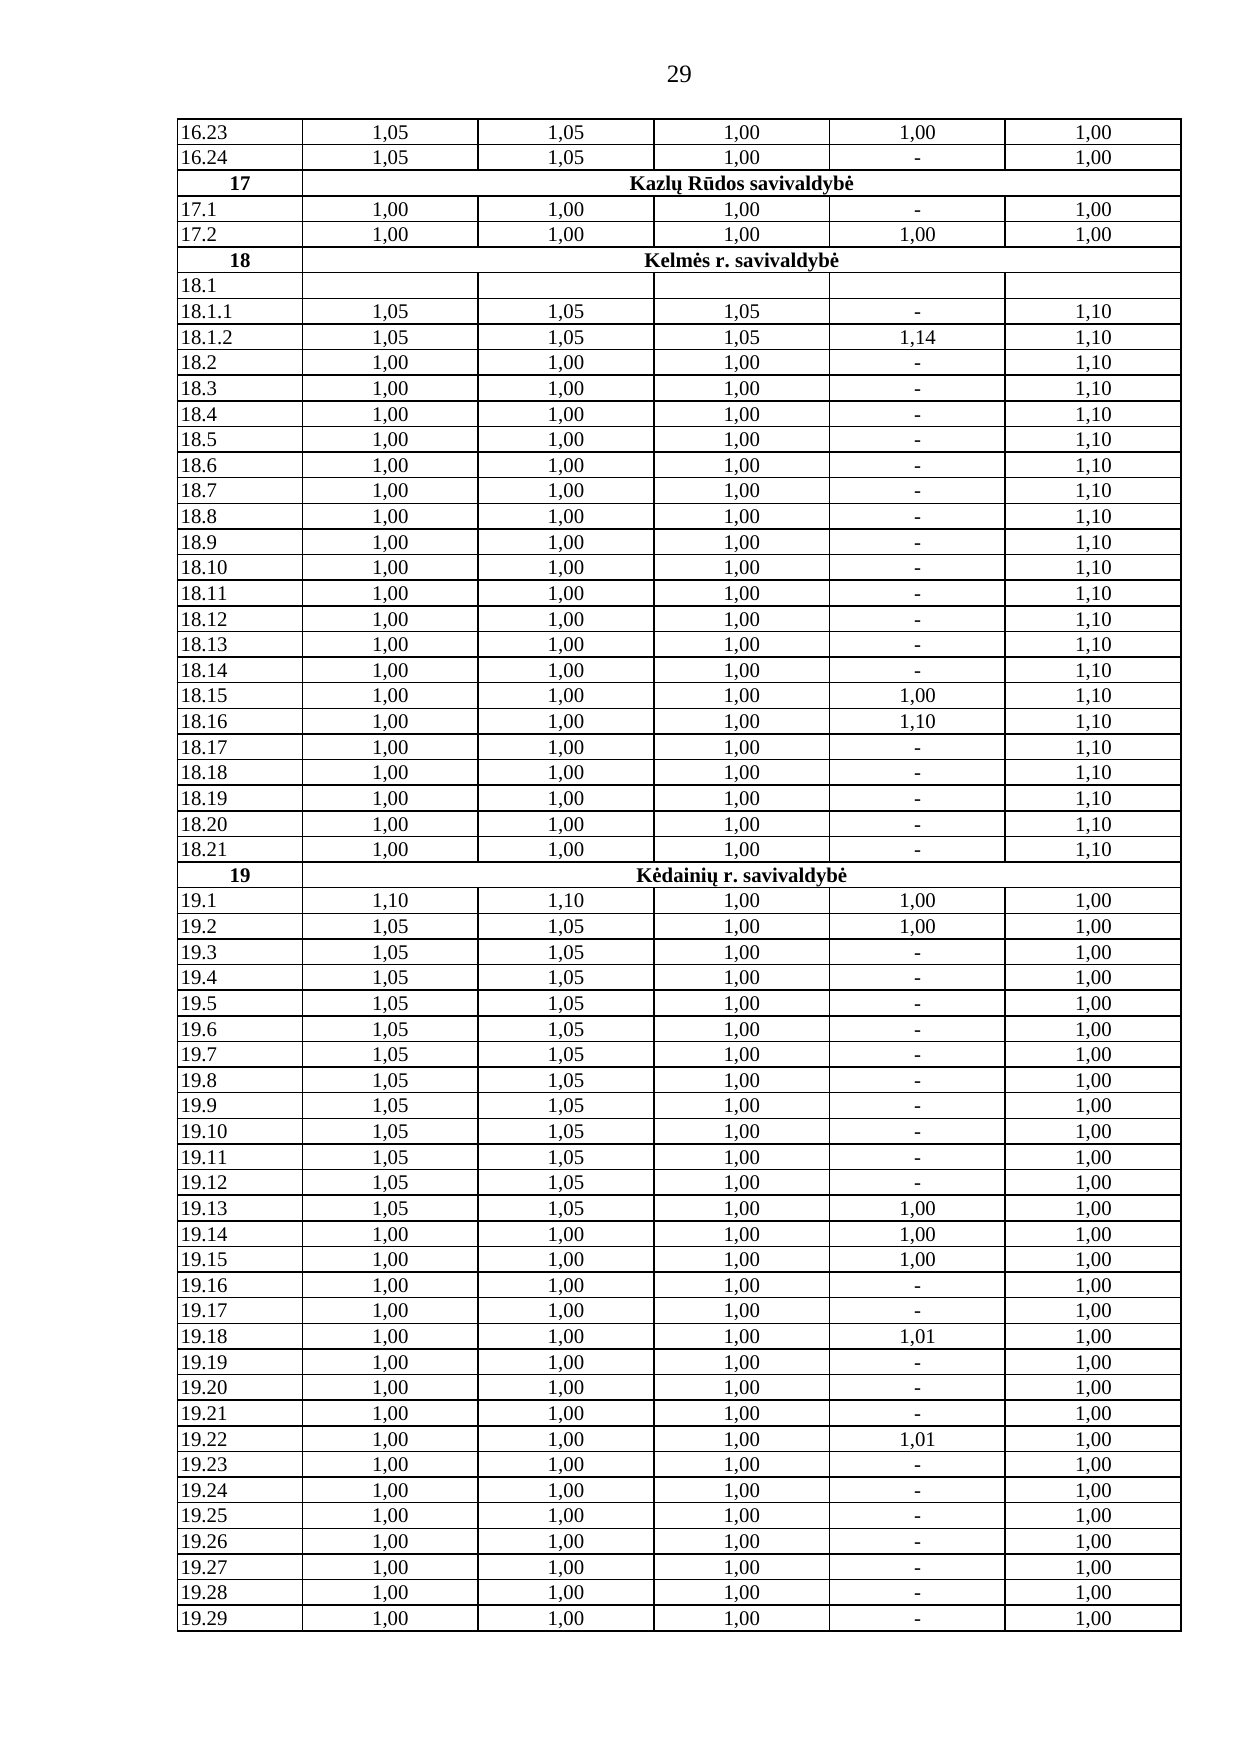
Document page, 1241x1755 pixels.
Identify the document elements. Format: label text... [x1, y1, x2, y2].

table_cell - [830, 607, 1004, 631]
table_cell 1,00 [479, 1375, 653, 1399]
table_cell 1,00 [479, 453, 653, 477]
table_cell 1,00 [655, 607, 829, 631]
table_cell 1,00 [655, 658, 829, 682]
table_cell 1,00 [303, 1247, 477, 1271]
table_cell 1,00 [655, 581, 829, 605]
table_cell 18.18 [178, 760, 302, 784]
table_cell 19.4 [178, 965, 302, 989]
table_cell 19.29 [178, 1606, 302, 1630]
table_cell 1,00 [479, 683, 653, 707]
table_cell 18.15 [178, 683, 302, 707]
table_cell 19.12 [178, 1170, 302, 1194]
table_cell 1,00 [479, 632, 653, 656]
table_cell 1,00 [655, 197, 829, 221]
table_cell 1,00 [1006, 1452, 1180, 1476]
table_cell Kelmės r. savivaldybė [303, 248, 1180, 272]
table_cell 1,05 [479, 1093, 653, 1117]
table_cell 1,00 [303, 530, 477, 554]
table_cell 1,00 [1006, 1503, 1180, 1527]
table_cell 19.13 [178, 1196, 302, 1220]
table_cell 1,00 [1006, 1580, 1180, 1604]
table_cell 1,00 [479, 530, 653, 554]
table_cell 1,00 [655, 453, 829, 477]
table_cell 1,05 [303, 1093, 477, 1117]
table_cell 1,10 [1006, 632, 1180, 656]
table_cell 1,05 [303, 940, 477, 964]
table_cell 19.5 [178, 991, 302, 1015]
table_cell 18.13 [178, 632, 302, 656]
table_cell - [830, 504, 1004, 528]
table_cell - [830, 350, 1004, 374]
table_cell 1,05 [479, 1068, 653, 1092]
table_cell 1,05 [479, 299, 653, 323]
table_cell 1,00 [479, 1222, 653, 1246]
table_cell 19 [178, 863, 302, 887]
table_cell 1,10 [1006, 453, 1180, 477]
table_cell 1,00 [303, 1427, 477, 1451]
table_cell - [830, 427, 1004, 451]
table_cell 1,00 [830, 1222, 1004, 1246]
table_cell - [830, 632, 1004, 656]
table_cell - [830, 1478, 1004, 1502]
table_cell - [830, 1119, 1004, 1143]
table_cell 1,00 [303, 197, 477, 221]
table_cell 1,00 [303, 1401, 477, 1425]
table_cell 18.3 [178, 376, 302, 400]
table_cell 1,00 [303, 837, 477, 861]
table_cell 17 [178, 171, 302, 195]
table_cell 1,00 [655, 735, 829, 759]
table_cell 1,00 [655, 1222, 829, 1246]
table_cell 1,00 [830, 1196, 1004, 1220]
table_cell 19.3 [178, 940, 302, 964]
table_cell 1,10 [1006, 555, 1180, 579]
table_cell 1,00 [655, 530, 829, 554]
table_cell - [830, 197, 1004, 221]
table_cell - [830, 145, 1004, 169]
table_cell 1,00 [655, 145, 829, 169]
table_cell 1,00 [1006, 1350, 1180, 1374]
table_cell 1,00 [655, 222, 829, 246]
table_cell [830, 273, 1004, 297]
table_cell - [830, 1093, 1004, 1117]
table_cell 19.27 [178, 1555, 302, 1579]
table_cell 1,00 [655, 1170, 829, 1194]
table_cell 1,00 [479, 581, 653, 605]
table_cell 1,00 [1006, 197, 1180, 221]
table_cell 19.17 [178, 1298, 302, 1322]
table_cell 1,00 [830, 683, 1004, 707]
table_cell - [830, 786, 1004, 810]
table_cell 1,00 [303, 402, 477, 426]
table_cell 1,00 [1006, 940, 1180, 964]
table_cell 1,00 [655, 914, 829, 938]
table_cell 1,00 [830, 914, 1004, 938]
table_cell 1,00 [1006, 1145, 1180, 1169]
table_cell 1,00 [479, 1273, 653, 1297]
table_cell 1,05 [655, 299, 829, 323]
table_cell 1,00 [479, 1247, 653, 1271]
table_cell 1,00 [655, 632, 829, 656]
table_cell 1,05 [303, 965, 477, 989]
table_cell 1,00 [655, 376, 829, 400]
table_cell 1,00 [479, 504, 653, 528]
table_cell - [830, 402, 1004, 426]
table_cell 1,00 [655, 1401, 829, 1425]
table_cell 1,10 [1006, 786, 1180, 810]
table_cell Kėdainių r. savivaldybė [303, 863, 1180, 887]
table_cell 19.11 [178, 1145, 302, 1169]
table_cell 1,10 [1006, 478, 1180, 502]
table_cell - [830, 299, 1004, 323]
table_cell 1,00 [479, 760, 653, 784]
table_cell 1,00 [479, 222, 653, 246]
table_cell 1,05 [479, 145, 653, 169]
table_cell 1,05 [303, 1068, 477, 1092]
table_cell [655, 273, 829, 297]
table_cell 1,05 [303, 120, 477, 144]
table_cell - [830, 940, 1004, 964]
table_cell 1,00 [830, 1247, 1004, 1271]
table_cell 1,00 [655, 786, 829, 810]
table_cell 1,05 [303, 914, 477, 938]
table_cell 1,00 [1006, 1170, 1180, 1194]
table_cell 19.20 [178, 1375, 302, 1399]
table_cell 1,05 [479, 325, 653, 349]
table_cell 1,05 [303, 325, 477, 349]
table_cell [1006, 273, 1180, 297]
table_cell 1,10 [1006, 607, 1180, 631]
table_cell 1,00 [303, 222, 477, 246]
table_cell 1,05 [479, 1017, 653, 1041]
table_cell 19.22 [178, 1427, 302, 1451]
table_cell 1,00 [1006, 965, 1180, 989]
table_cell 1,00 [479, 478, 653, 502]
table_cell 1,00 [655, 1580, 829, 1604]
table_cell 1,00 [479, 1350, 653, 1374]
table_cell 1,00 [655, 683, 829, 707]
table_cell 1,00 [655, 760, 829, 784]
table_cell 1,00 [655, 940, 829, 964]
table_cell 1,00 [1006, 120, 1180, 144]
table_cell 19.9 [178, 1093, 302, 1117]
table_cell 1,10 [1006, 350, 1180, 374]
table_cell 1,00 [1006, 1222, 1180, 1246]
table_cell - [830, 1042, 1004, 1066]
table_cell 1,00 [303, 1478, 477, 1502]
table_cell 1,00 [655, 1017, 829, 1041]
table_cell 1,00 [303, 1273, 477, 1297]
table_cell 1,00 [303, 1298, 477, 1322]
table_cell 18.14 [178, 658, 302, 682]
table_cell 1,00 [303, 1580, 477, 1604]
table_cell - [830, 453, 1004, 477]
table_cell 1,00 [1006, 1375, 1180, 1399]
table_cell 1,00 [1006, 145, 1180, 169]
table_cell 1,00 [479, 812, 653, 836]
table_cell 1,05 [303, 1196, 477, 1220]
table_cell 18.17 [178, 735, 302, 759]
table_cell - [830, 658, 1004, 682]
table_cell 1,00 [1006, 1247, 1180, 1271]
table_cell 1,00 [479, 1478, 653, 1502]
table_cell 1,00 [479, 735, 653, 759]
table_cell 19.1 [178, 888, 302, 912]
table_cell 18.16 [178, 709, 302, 733]
table_cell 1,00 [830, 222, 1004, 246]
table_cell - [830, 478, 1004, 502]
table_cell 18.21 [178, 837, 302, 861]
table_cell 1,00 [479, 786, 653, 810]
table_cell 1,00 [303, 735, 477, 759]
table_cell 1,00 [830, 120, 1004, 144]
table_cell 1,00 [479, 350, 653, 374]
table_cell 16.24 [178, 145, 302, 169]
table_cell 1,05 [479, 991, 653, 1015]
table_cell 1,00 [479, 1401, 653, 1425]
table_cell 1,10 [1006, 837, 1180, 861]
table_cell 1,00 [655, 837, 829, 861]
table_cell 1,00 [1006, 1555, 1180, 1579]
table_cell 1,10 [1006, 812, 1180, 836]
table_cell 1,10 [1006, 504, 1180, 528]
table_cell 1,00 [1006, 1606, 1180, 1630]
table_cell 1,00 [655, 1529, 829, 1553]
table_cell - [830, 837, 1004, 861]
table_cell 1,00 [655, 1093, 829, 1117]
table_cell 1,00 [303, 1222, 477, 1246]
table_cell 1,05 [303, 1119, 477, 1143]
table_cell 1,10 [479, 888, 653, 912]
table_cell 1,00 [1006, 1017, 1180, 1041]
table_cell 1,10 [303, 888, 477, 912]
table_cell 1,00 [655, 1145, 829, 1169]
table_cell 1,10 [1006, 709, 1180, 733]
table_cell 1,00 [303, 1529, 477, 1553]
table_cell 1,00 [303, 1350, 477, 1374]
table_cell 1,10 [1006, 760, 1180, 784]
table_cell 19.10 [178, 1119, 302, 1143]
table_cell - [830, 1273, 1004, 1297]
table_cell 18.4 [178, 402, 302, 426]
table_cell - [830, 1555, 1004, 1579]
table_cell 1,00 [1006, 1196, 1180, 1220]
table_cell - [830, 530, 1004, 554]
table_cell [479, 273, 653, 297]
table_cell 19.14 [178, 1222, 302, 1246]
table_cell 1,00 [1006, 1068, 1180, 1092]
table_cell 1,00 [479, 607, 653, 631]
table_cell 1,00 [655, 350, 829, 374]
table_cell 1,10 [1006, 581, 1180, 605]
table_cell 1,00 [655, 1350, 829, 1374]
table_cell 19.28 [178, 1580, 302, 1604]
table_cell - [830, 1350, 1004, 1374]
table_cell 18.20 [178, 812, 302, 836]
table_cell 1,10 [1006, 402, 1180, 426]
table_cell 1,10 [1006, 376, 1180, 400]
table_cell 1,05 [303, 145, 477, 169]
table_cell 1,00 [830, 888, 1004, 912]
table_cell 19.24 [178, 1478, 302, 1502]
table_cell 19.6 [178, 1017, 302, 1041]
table_cell 18.8 [178, 504, 302, 528]
table_cell 1,00 [1006, 1324, 1180, 1348]
table_cell 1,00 [303, 786, 477, 810]
table_cell 1,00 [479, 1427, 653, 1451]
table_cell 1,00 [303, 658, 477, 682]
table_cell 19.16 [178, 1273, 302, 1297]
table_cell - [830, 1580, 1004, 1604]
table_cell 16.23 [178, 120, 302, 144]
table_cell 19.25 [178, 1503, 302, 1527]
table_cell 1,00 [303, 504, 477, 528]
table_cell - [830, 1503, 1004, 1527]
table_cell - [830, 1017, 1004, 1041]
table_cell 1,05 [303, 1170, 477, 1194]
table_cell 1,00 [655, 1273, 829, 1297]
table_cell 19.19 [178, 1350, 302, 1374]
table_cell 1,01 [830, 1427, 1004, 1451]
table_cell 1,05 [479, 1119, 653, 1143]
table_cell - [830, 760, 1004, 784]
table_cell Kazlų Rūdos savivaldybė [303, 171, 1180, 195]
table_cell 1,00 [655, 1324, 829, 1348]
table_cell 1,00 [479, 376, 653, 400]
table_cell 1,00 [655, 812, 829, 836]
table_cell 1,10 [1006, 427, 1180, 451]
table_cell 1,00 [655, 1503, 829, 1527]
table_cell 18.6 [178, 453, 302, 477]
table_cell 1,00 [1006, 1298, 1180, 1322]
table_cell 1,00 [303, 812, 477, 836]
table_cell 1,00 [655, 1606, 829, 1630]
table_cell 1,05 [303, 1145, 477, 1169]
table_cell 1,00 [303, 1503, 477, 1527]
table_cell 1,05 [479, 1145, 653, 1169]
table_cell 1,00 [479, 1503, 653, 1527]
table_cell - [830, 1606, 1004, 1630]
table_cell 18 [178, 248, 302, 272]
table_cell 1,00 [1006, 1273, 1180, 1297]
table_cell 1,05 [303, 1017, 477, 1041]
table_cell 18.1.1 [178, 299, 302, 323]
table_cell 1,00 [655, 965, 829, 989]
table_cell 1,00 [479, 1529, 653, 1553]
table_cell 17.2 [178, 222, 302, 246]
table_cell - [830, 376, 1004, 400]
table_cell 1,05 [479, 120, 653, 144]
table_cell 1,10 [1006, 530, 1180, 554]
table_cell 1,10 [1006, 658, 1180, 682]
table_cell 1,00 [303, 709, 477, 733]
table_cell 1,05 [479, 940, 653, 964]
table_cell 1,00 [655, 1247, 829, 1271]
table_cell 1,00 [479, 555, 653, 579]
table_cell 1,00 [303, 760, 477, 784]
table_cell [303, 273, 477, 297]
table_cell 1,00 [655, 1427, 829, 1451]
table_cell 18.10 [178, 555, 302, 579]
table_cell 1,00 [303, 1555, 477, 1579]
table_cell 1,05 [479, 914, 653, 938]
table_cell 1,00 [655, 1452, 829, 1476]
table_cell 1,05 [303, 1042, 477, 1066]
table_cell 1,00 [1006, 914, 1180, 938]
table_cell 1,00 [303, 581, 477, 605]
table_cell - [830, 991, 1004, 1015]
table_cell 1,00 [479, 402, 653, 426]
table_cell 1,00 [655, 1555, 829, 1579]
table_cell 1,05 [479, 1196, 653, 1220]
table_cell 1,00 [655, 427, 829, 451]
table_cell 1,00 [1006, 991, 1180, 1015]
table_cell 1,00 [303, 1452, 477, 1476]
table_cell - [830, 1401, 1004, 1425]
table_cell 1,00 [1006, 1042, 1180, 1066]
table_cell 19.26 [178, 1529, 302, 1553]
table_cell - [830, 1298, 1004, 1322]
table_cell 1,00 [655, 555, 829, 579]
table_cell 1,00 [303, 607, 477, 631]
table_cell 18.9 [178, 530, 302, 554]
table_cell 1,14 [830, 325, 1004, 349]
table_cell 18.7 [178, 478, 302, 502]
table_cell 1,00 [303, 1324, 477, 1348]
table_cell 1,00 [479, 427, 653, 451]
table_cell 1,00 [479, 1298, 653, 1322]
table_cell 1,00 [479, 1324, 653, 1348]
table_cell - [830, 555, 1004, 579]
table_cell 1,00 [303, 632, 477, 656]
table_cell 19.8 [178, 1068, 302, 1092]
table_cell 19.7 [178, 1042, 302, 1066]
table_cell 1,05 [479, 1170, 653, 1194]
table_cell 18.1 [178, 273, 302, 297]
table_cell 1,00 [1006, 1093, 1180, 1117]
table_cell 1,00 [1006, 1427, 1180, 1451]
table_cell 18.5 [178, 427, 302, 451]
table_cell 1,00 [303, 478, 477, 502]
table_cell - [830, 581, 1004, 605]
table_cell 1,00 [655, 402, 829, 426]
table_cell 18.19 [178, 786, 302, 810]
table_cell 1,00 [303, 1606, 477, 1630]
table_cell 1,00 [655, 1042, 829, 1066]
table_cell 1,00 [479, 1606, 653, 1630]
table_cell 1,05 [303, 299, 477, 323]
table_cell 1,00 [303, 376, 477, 400]
table_cell 1,05 [303, 991, 477, 1015]
table_cell 1,00 [479, 197, 653, 221]
table_cell 1,00 [655, 991, 829, 1015]
table_cell 1,00 [655, 709, 829, 733]
table_cell - [830, 735, 1004, 759]
table_cell 1,00 [655, 888, 829, 912]
table_cell - [830, 812, 1004, 836]
table_cell 1,00 [655, 1375, 829, 1399]
table_cell 19.18 [178, 1324, 302, 1348]
table_cell - [830, 1068, 1004, 1092]
table_cell 1,00 [655, 1298, 829, 1322]
table_cell - [830, 1529, 1004, 1553]
table_cell 18.11 [178, 581, 302, 605]
table_cell 1,00 [303, 350, 477, 374]
table_cell 1,10 [1006, 299, 1180, 323]
table_cell 17.1 [178, 197, 302, 221]
table_cell 1,00 [479, 1555, 653, 1579]
table_cell 1,10 [1006, 735, 1180, 759]
table_cell 1,05 [479, 1042, 653, 1066]
table_cell 1,00 [303, 427, 477, 451]
table_cell 1,10 [830, 709, 1004, 733]
table_cell 1,00 [479, 1452, 653, 1476]
table_cell 1,10 [1006, 325, 1180, 349]
table_cell 18.2 [178, 350, 302, 374]
table_cell 1,00 [1006, 222, 1180, 246]
table_cell 18.1.2 [178, 325, 302, 349]
table_cell 1,05 [655, 325, 829, 349]
table_cell 1,00 [655, 478, 829, 502]
table_cell - [830, 1170, 1004, 1194]
table_cell 1,00 [1006, 1478, 1180, 1502]
table_cell 1,00 [479, 837, 653, 861]
table_cell - [830, 1145, 1004, 1169]
table_cell 1,00 [655, 504, 829, 528]
table_cell 1,00 [479, 658, 653, 682]
table_cell 1,00 [655, 1119, 829, 1143]
table_cell 1,00 [303, 555, 477, 579]
table_cell 19.21 [178, 1401, 302, 1425]
table_cell - [830, 1375, 1004, 1399]
table_cell 1,00 [303, 683, 477, 707]
table_cell 1,00 [479, 1580, 653, 1604]
table_cell 1,00 [303, 453, 477, 477]
table_cell 19.15 [178, 1247, 302, 1271]
table_cell 1,10 [1006, 683, 1180, 707]
table_cell 1,01 [830, 1324, 1004, 1348]
table_cell 1,00 [1006, 1119, 1180, 1143]
table_cell 1,05 [479, 965, 653, 989]
table_cell 1,00 [655, 120, 829, 144]
table_cell 1,00 [303, 1375, 477, 1399]
table_cell 1,00 [1006, 1529, 1180, 1553]
table_cell 1,00 [655, 1196, 829, 1220]
table_cell 1,00 [479, 709, 653, 733]
table_cell 19.2 [178, 914, 302, 938]
table_cell 1,00 [1006, 888, 1180, 912]
table_cell 1,00 [1006, 1401, 1180, 1425]
table_cell 1,00 [655, 1068, 829, 1092]
table_cell 19.23 [178, 1452, 302, 1476]
table_cell - [830, 965, 1004, 989]
table_cell 1,00 [655, 1478, 829, 1502]
table_cell - [830, 1452, 1004, 1476]
table_cell 18.12 [178, 607, 302, 631]
